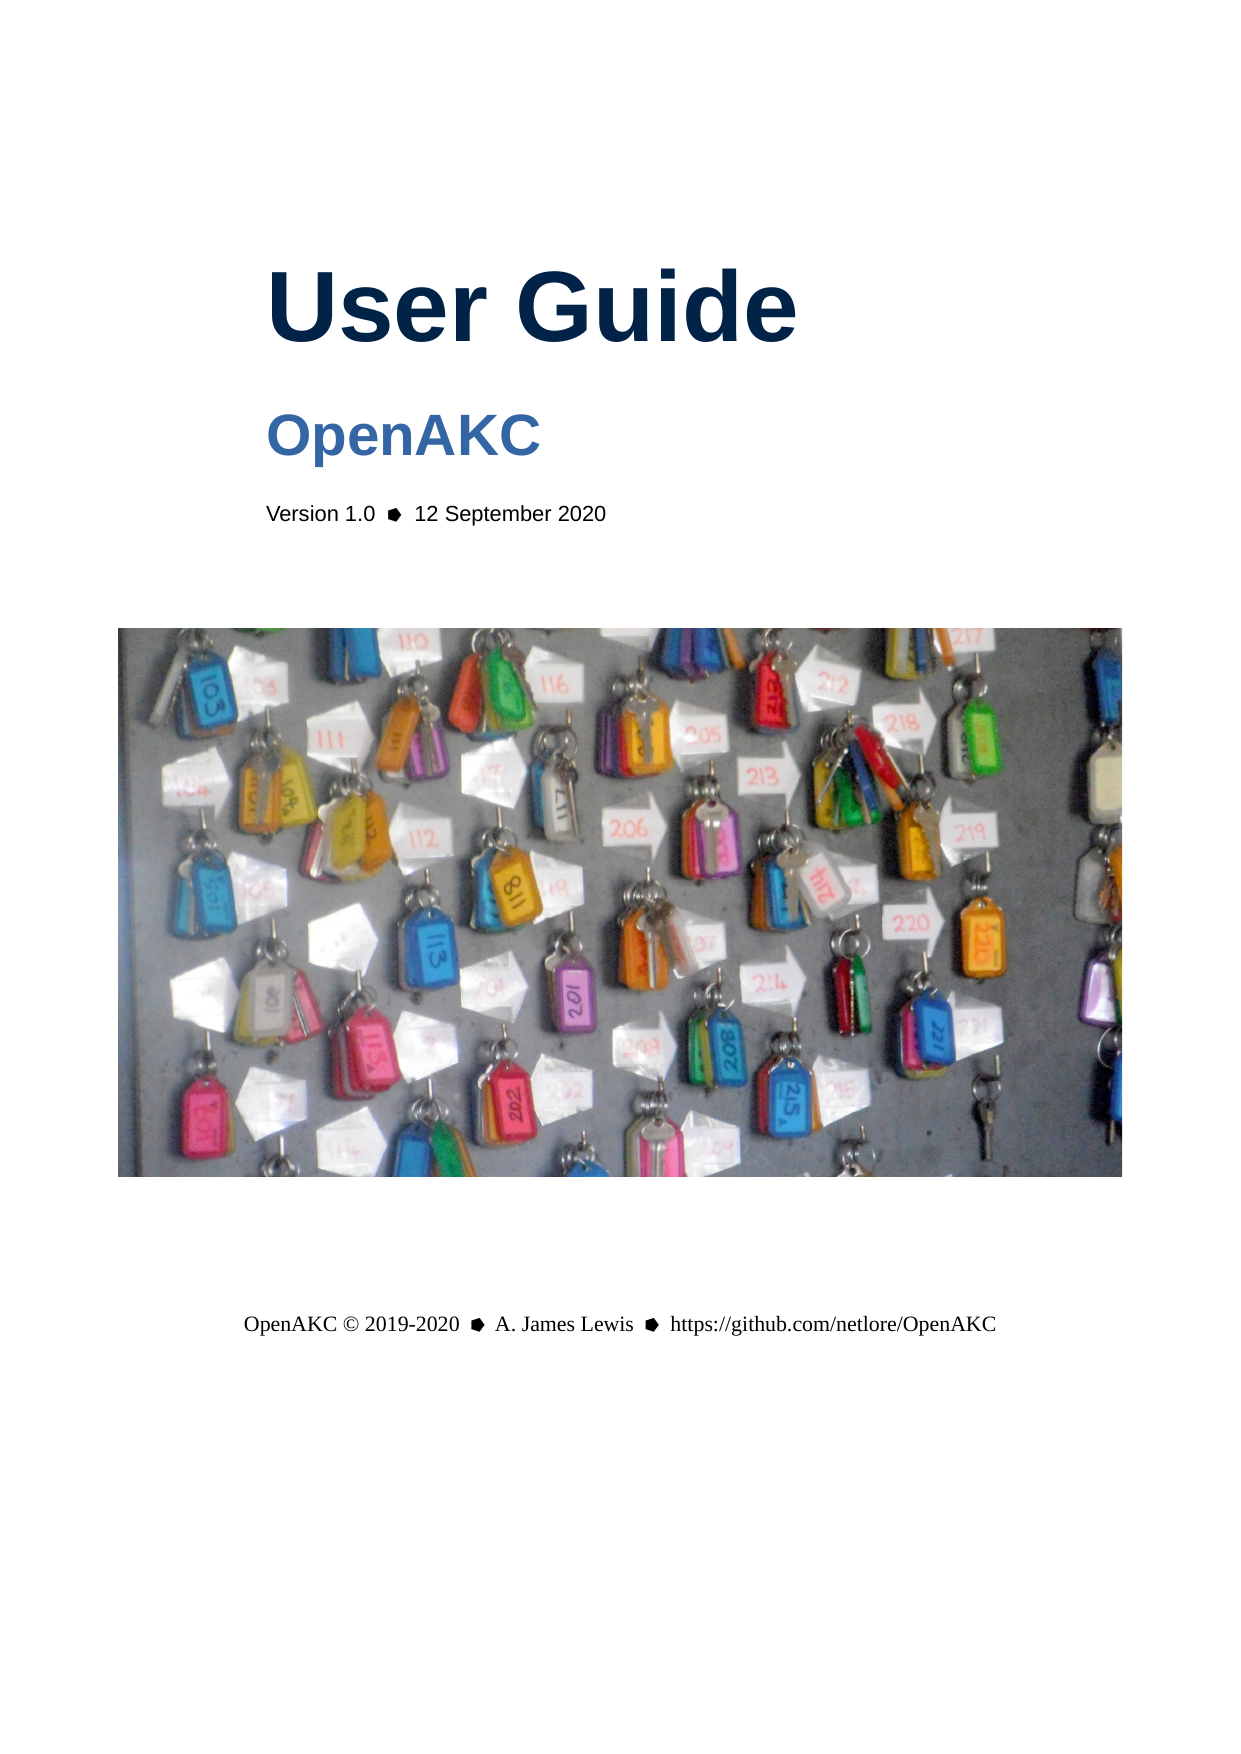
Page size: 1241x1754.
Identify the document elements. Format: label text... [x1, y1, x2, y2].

title User Guide [118, 248, 1122, 363]
text OpenAKC © 2019-2020 ⭓ A. James Lewis ⭓ https://github.com/netlore/OpenAKC [118, 1311, 1122, 1336]
title OpenAKC [118, 400, 1122, 467]
picture [118, 628, 1123, 1177]
subtitle Version 1.0 ⭓ 12 September 2020 [118, 486, 1122, 529]
